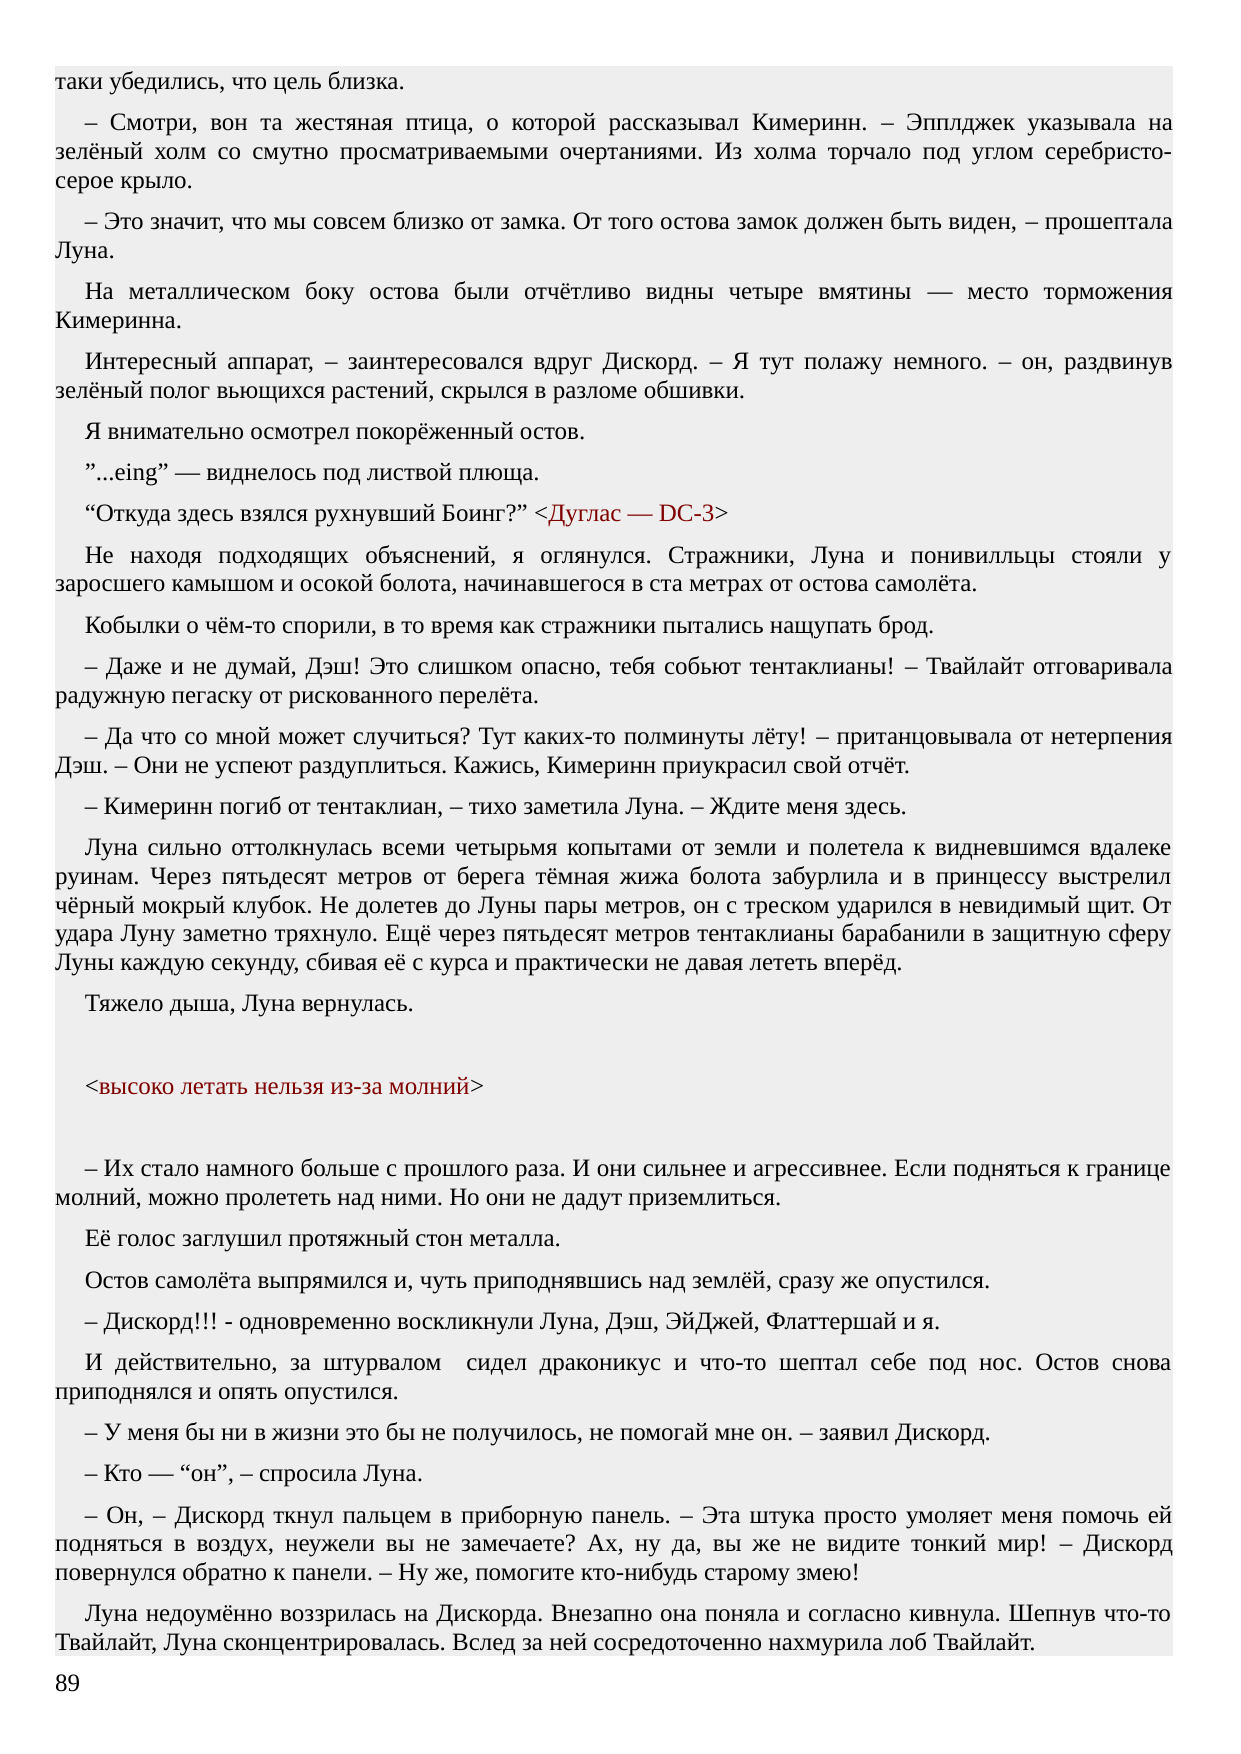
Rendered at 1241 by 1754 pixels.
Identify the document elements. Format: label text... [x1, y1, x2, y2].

text Я внимательно осмотрел покорёженный остов. [55, 416, 1173, 445]
text – Кимеринн погиб от тентаклиан, – тихо заметила Луна. – Ждите меня здесь. [55, 791, 1173, 820]
text Остов самолёта выпрямился и, чуть приподнявшись над землёй, сразу же опустился. [55, 1265, 1173, 1293]
text Луна сильно оттолкнулась всеми четырьмя копытами от земли и полетела к видневшимся вдалеке руинам. Через пятьдесят метров от берега тёмная жижа болота забурлила и в принцессу выстрелил чёрный мокрый клубок. Не долетев до Луны пары метров, он с треском ударился в невидимый щит. От удара Луну заметно тряхнуло. Ещё через пятьдесят метров тентаклианы барабанили в защитную сферу Луны каждую секунду, сбивая её с курса и практически не давая лететь вперёд. [55, 832, 1173, 976]
text Не находя подходящих объяснений, я оглянулся. Стражники, Луна и понивилльцы стояли у заросшего камышом и осокой болота, начинавшегося в ста метрах от остова самолёта. [55, 540, 1173, 597]
text На металлическом боку остова были отчётливо видны четыре вмятины — место торможения Кимеринна. [55, 276, 1173, 333]
text Интересный аппарат, – заинтересовался вдруг Дискорд. – Я тут полажу немного. – он, раздвинув зелёный полог вьющихся растений, скрылся в разломе обшивки. [55, 346, 1173, 403]
text – Их стало намного больше с прошлого раза. И они сильнее и агрессивнее. Если подняться к границе молний, можно пролететь над ними. Но они не дадут приземлиться. [55, 1153, 1173, 1211]
text Её голос заглушил протяжный стон металла. [55, 1223, 1173, 1252]
text – Смотри, вон та жестяная птица, о которой рассказывал Кимеринн. – Эпплджек указывала на зелёный холм со смутно просматриваемыми очертаниями. Из холма торчало под углом серебристо-серое крыло. [55, 107, 1173, 193]
text – Он, – Дискорд ткнул пальцем в приборную панель. – Эта штука просто умоляет меня помочь ей подняться в воздух, неужели вы не замечаете? Ах, ну да, вы же не видите тонкий мир! – Дискорд повернулся обратно к панели. – Ну же, помогите кто-нибудь старому змею! [55, 1500, 1173, 1586]
text – У меня бы ни в жизни это бы не получилось, не помогай мне он. – заявил Дискорд. [55, 1417, 1173, 1446]
text – Это значит, что мы совсем близко от замка. От того остова замок должен быть виден, – прошептала Луна. [55, 206, 1173, 263]
text таки убедились, что цель близка. [55, 66, 1173, 95]
text <высоко летать нельзя из-за молний> [55, 1071, 1173, 1100]
text – Да что со мной может случиться? Тут каких-то полминуты лёту! – пританцовывала от нетерпения Дэш. – Они не успеют раздуплиться. Кажись, Кимеринн приукрасил свой отчёт. [55, 721, 1173, 778]
text Луна недоумённо воззрилась на Дискорда. Внезапно она поняла и согласно кивнула. Шепнув что-то Твайлайт, Луна сконцентрировалась. Вслед за ней сосредоточенно нахмурила лоб Твайлайт. [55, 1598, 1173, 1656]
text ”...eing” — виднелось под листвой плюща. [55, 457, 1173, 486]
text – Даже и не думай, Дэш! Это слишком опасно, тебя собьют тентаклианы! – Твайлайт отговаривала радужную пегаску от рискованного перелёта. [55, 651, 1173, 708]
text “Откуда здесь взялся рухнувший Боинг?” <Дуглас — DC-3> [55, 498, 1173, 527]
text – Кто — “он”, – спросила Луна. [55, 1458, 1173, 1487]
text Тяжело дыша, Луна вернулась. [55, 988, 1173, 1017]
text Кобылки о чём-то спорили, в то время как стражники пытались нащупать брод. [55, 610, 1173, 638]
text – Дискорд!!! - одновременно воскликнули Луна, Дэш, ЭйДжей, Флаттершай и я. [55, 1306, 1173, 1335]
text И действительно, за штурвалом сидел драконикус и что-то шептал себе под нос. Остов снова приподнялся и опять опустился. [55, 1347, 1173, 1405]
